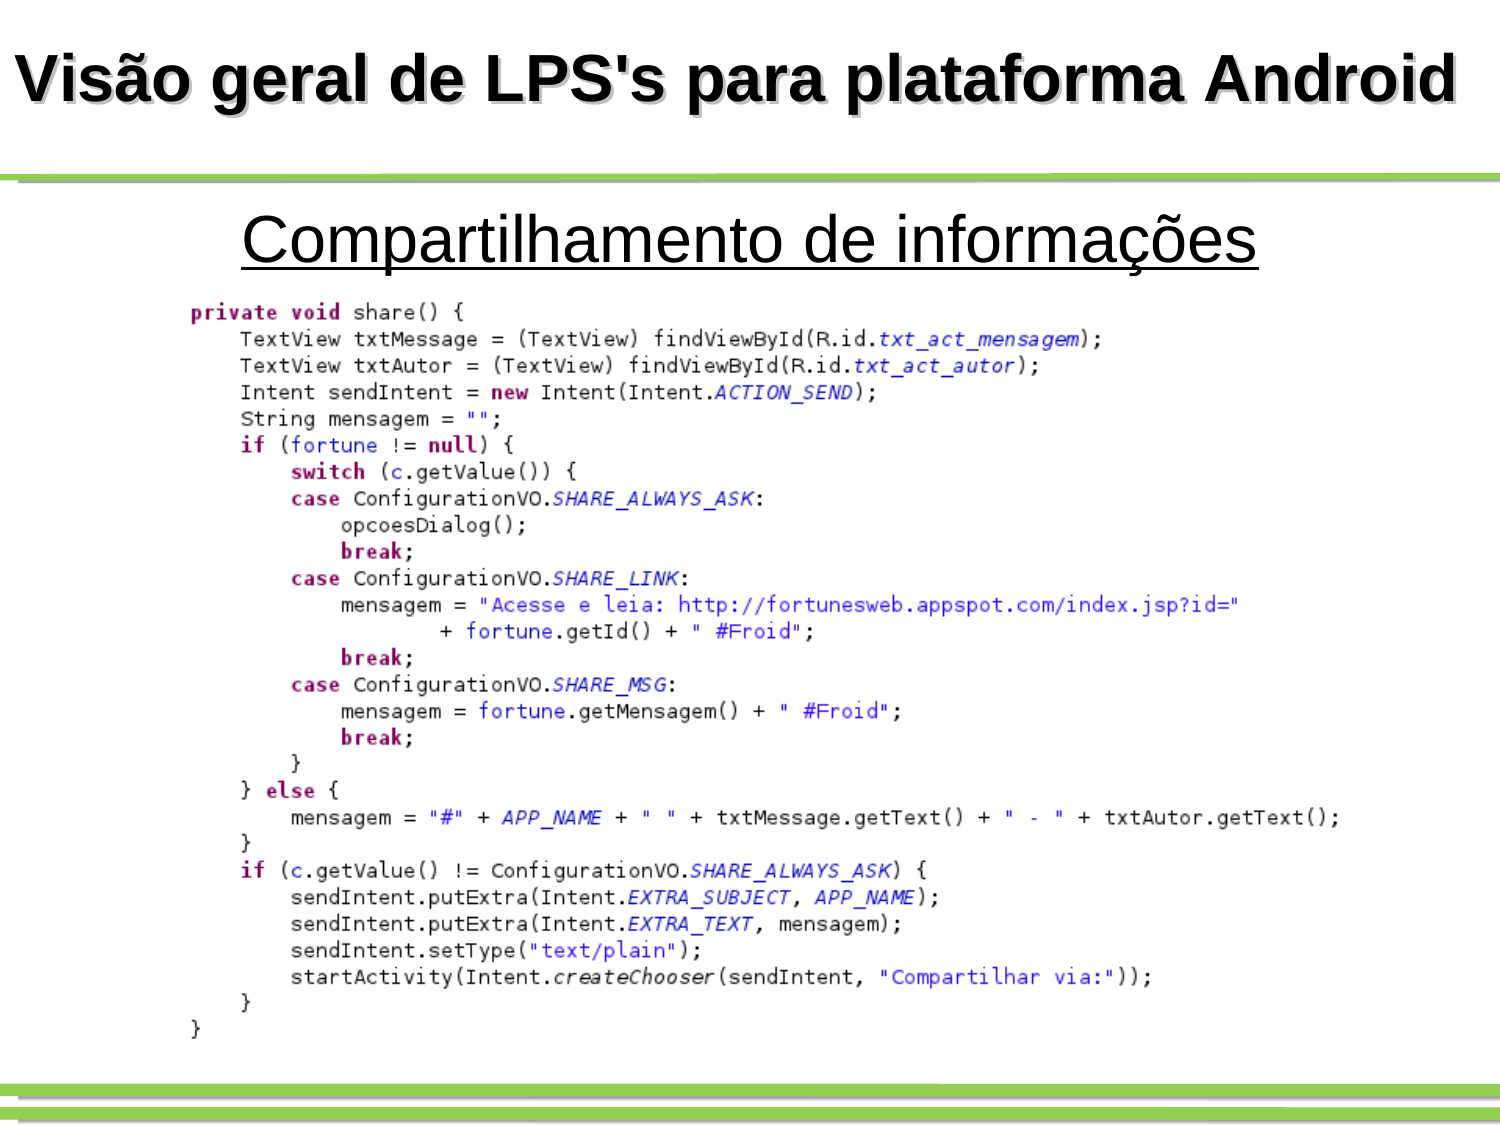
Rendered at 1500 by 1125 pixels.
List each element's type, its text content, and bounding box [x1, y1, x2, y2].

text_box Visão geral de LPS's para plataforma Android [0, 0, 1500, 178]
text_box Compartilhamento de informações [11, 188, 1489, 364]
picture [150, 301, 1359, 1064]
